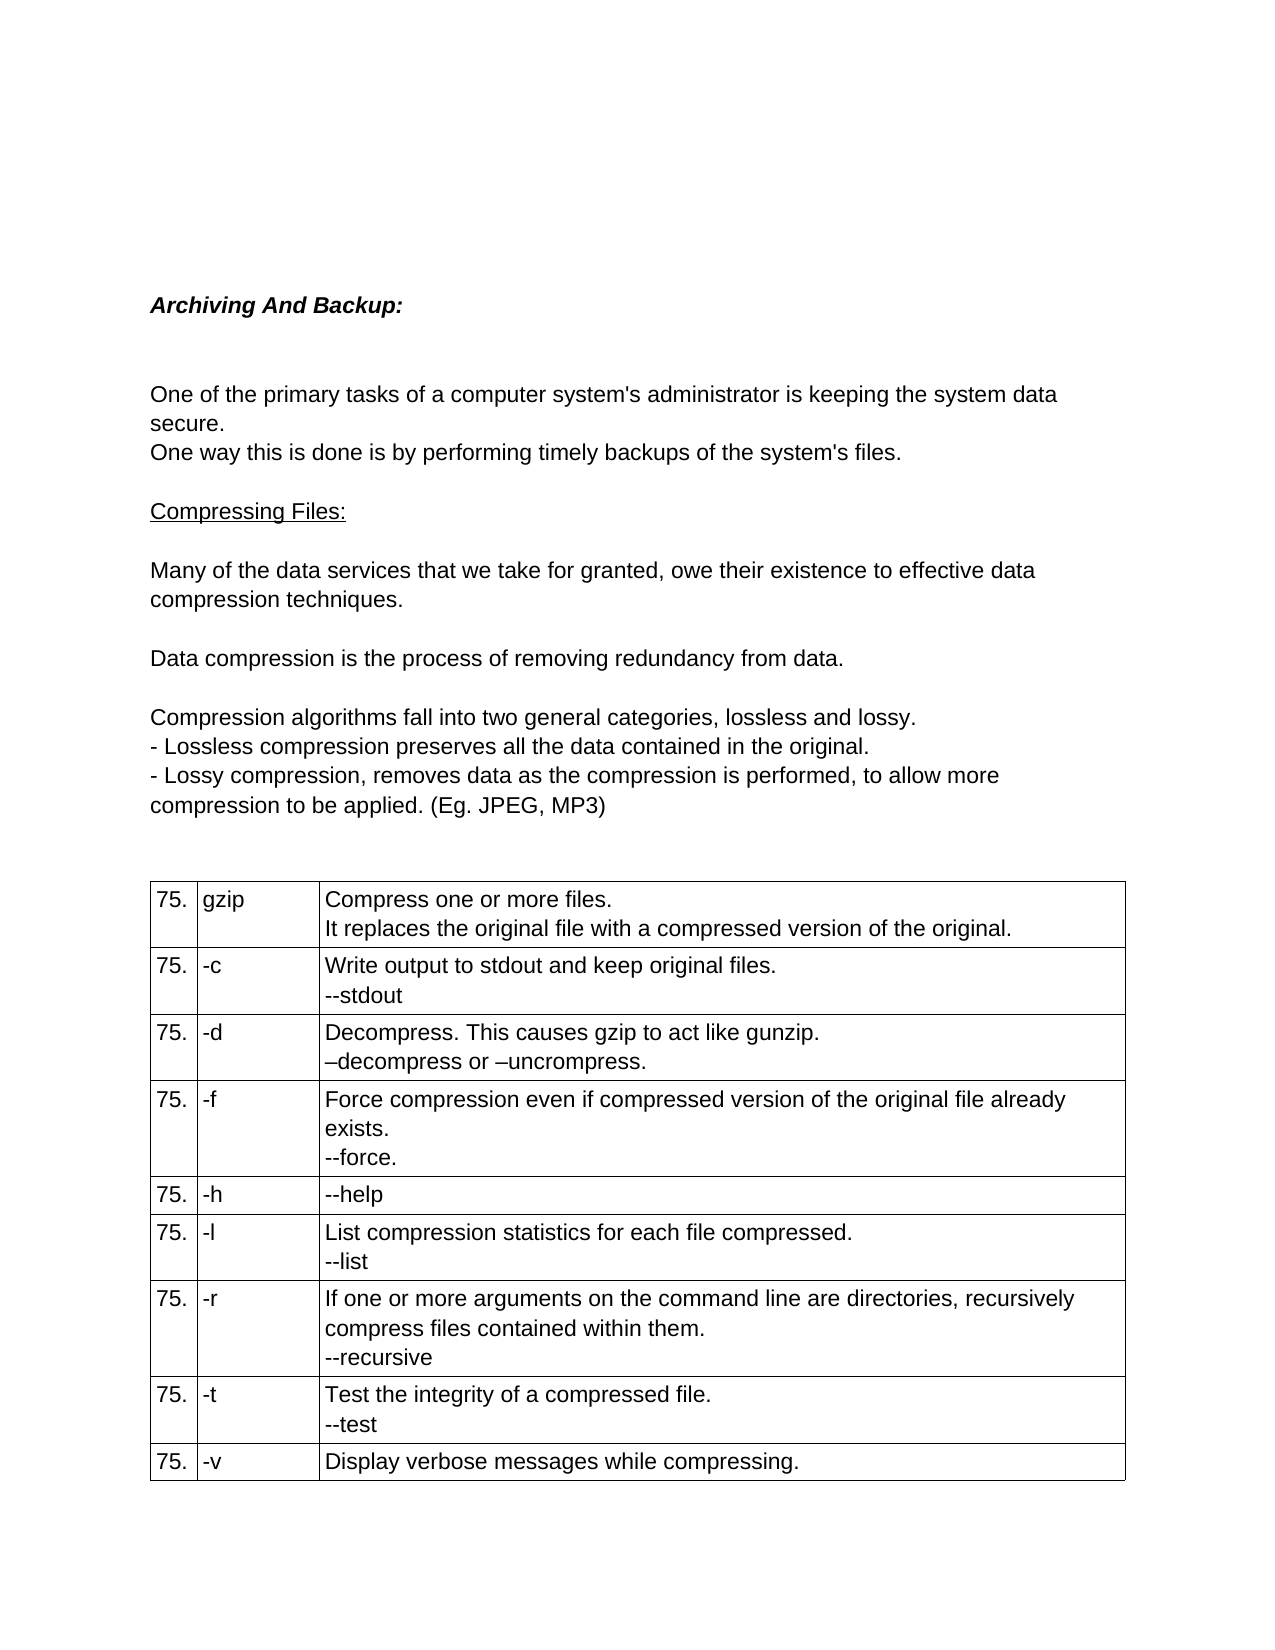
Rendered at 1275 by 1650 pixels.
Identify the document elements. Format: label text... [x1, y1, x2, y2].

text Many of the data services that we take for granted, owe their existence to effective data compression techniques. [150, 558, 1125, 613]
table_cell -l [198, 1215, 319, 1280]
table_cell 75. [151, 1015, 197, 1080]
table_cell Write output to stdout and keep original files. --stdout [320, 948, 1125, 1014]
table_cell If one or more arguments on the command line are directories, recursively compress files contained within them. --recursive [320, 1281, 1125, 1376]
text - Lossy compression, removes data as the compression is performed, to allow more compression to be applied. (Eg. JPEG, MP3) [150, 763, 1125, 818]
table_cell -r [198, 1281, 319, 1376]
table_cell -v [198, 1444, 319, 1480]
table_cell -h [198, 1177, 319, 1213]
text Compressing Files: [150, 499, 1125, 524]
table_header gzip [198, 882, 319, 947]
table_cell -c [198, 948, 319, 1014]
table_cell 75. [151, 1215, 197, 1280]
table_cell Force compression even if compressed version of the original file already exists. --force. [320, 1081, 1125, 1176]
text Compression algorithms fall into two general categories, lossless and lossy. [150, 704, 1125, 730]
table_cell Display verbose messages while compressing. [320, 1444, 1125, 1480]
table_cell 75. [151, 1177, 197, 1213]
table_cell 75. [151, 1377, 197, 1443]
text One way this is done is by performing timely backups of the system's files. [150, 440, 1125, 466]
table_cell -f [198, 1081, 319, 1176]
table_cell 75. [151, 1081, 197, 1176]
text Data compression is the process of removing redundancy from data. [150, 646, 1125, 671]
table_cell -d [198, 1015, 319, 1080]
text Archiving And Backup: [150, 293, 1125, 319]
text - Lossless compression preserves all the data contained in the original. [150, 734, 1125, 759]
table_cell --help [320, 1177, 1125, 1213]
table_cell List compression statistics for each file compressed. --list [320, 1215, 1125, 1280]
table_cell Decompress. This causes gzip to act like gunzip. –decompress or –uncrompress. [320, 1015, 1125, 1080]
table_cell 75. [151, 1444, 197, 1480]
table_cell 75. [151, 1281, 197, 1376]
table_header Compress one or more files. It replaces the original file with a compressed version of the original. [320, 882, 1125, 947]
table_cell Test the integrity of a compressed file. --test [320, 1377, 1125, 1443]
text One of the primary tasks of a computer system's administrator is keeping the system data secure. [150, 381, 1125, 436]
table_cell -t [198, 1377, 319, 1443]
table_cell 75. [151, 948, 197, 1014]
table_header 75. [151, 882, 197, 947]
